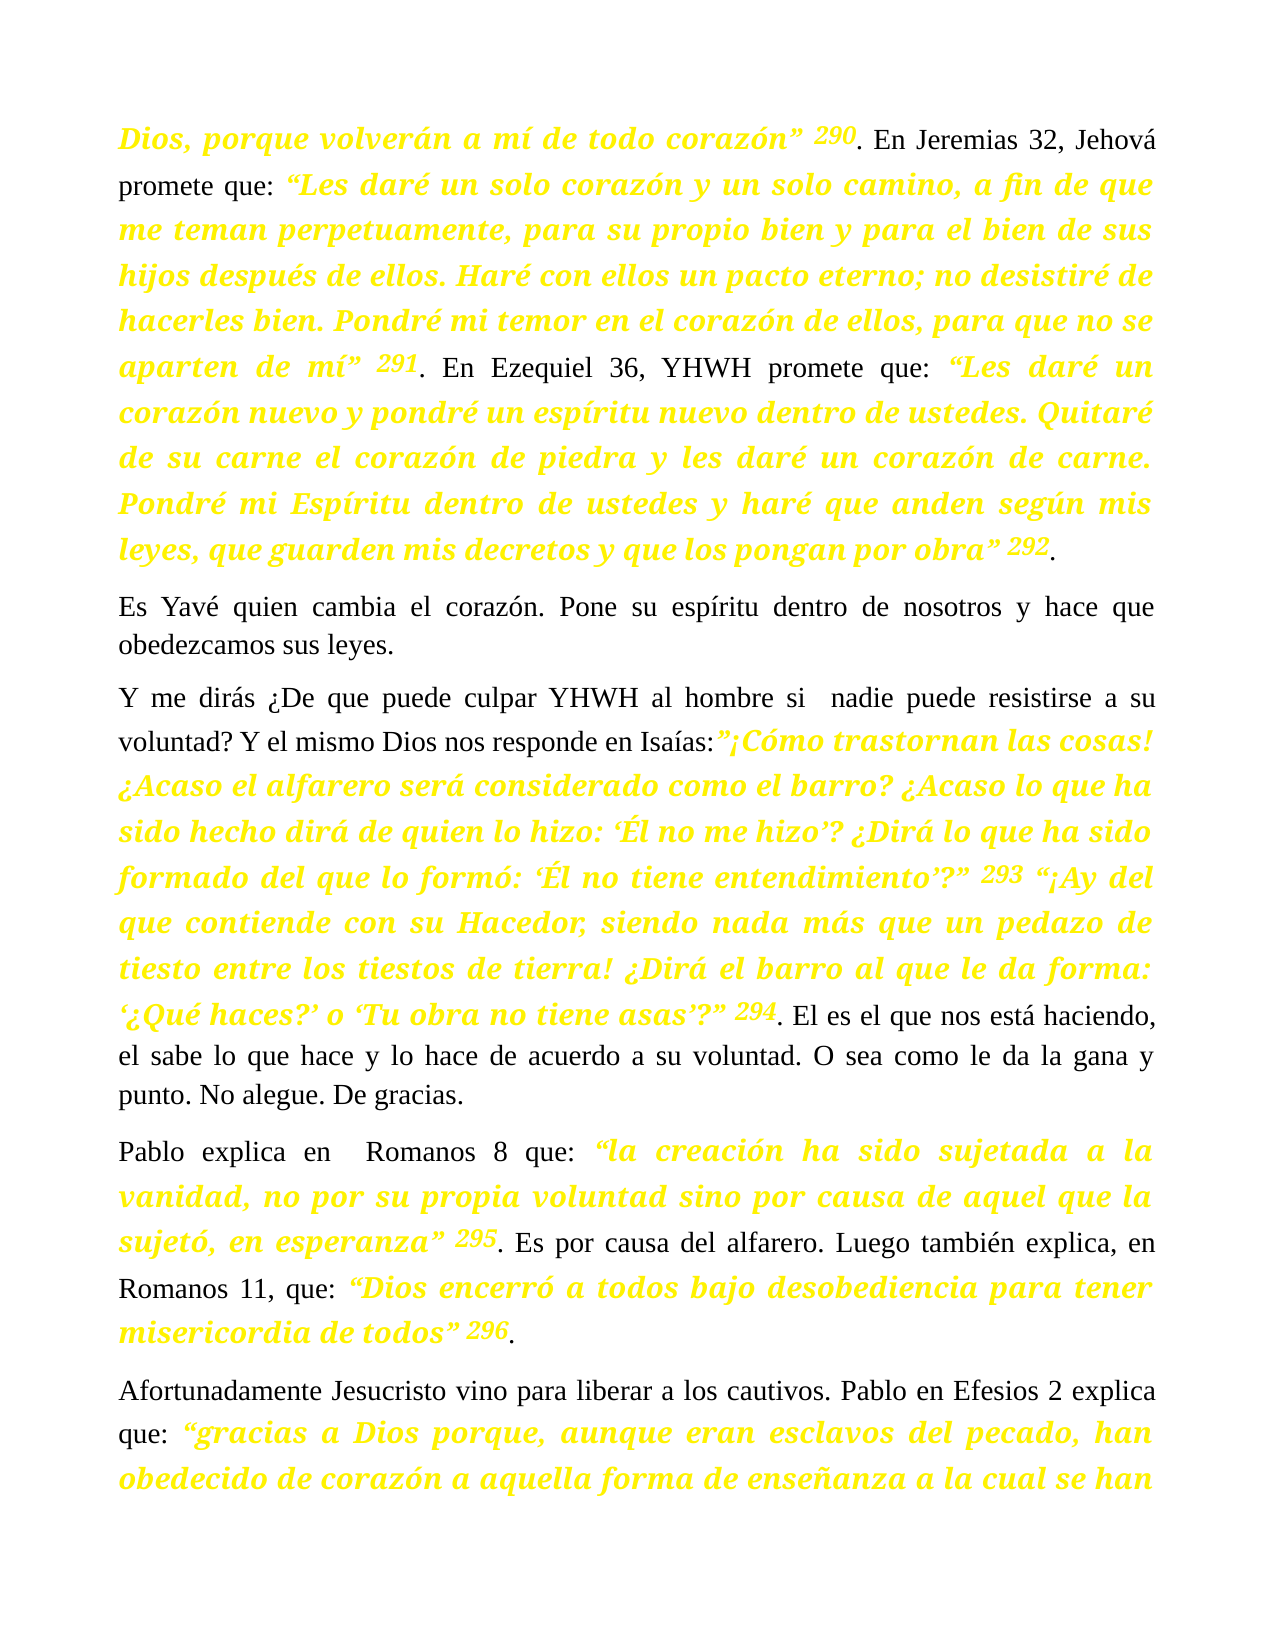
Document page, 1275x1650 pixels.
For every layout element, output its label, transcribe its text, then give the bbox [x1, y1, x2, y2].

text Es Yavé quien cambia el corazón. Pone su espíritu dentro de nosotros y hace que obedezcamos sus leyes. [118, 589, 1157, 661]
text Dios, porque volverán a mí de todo corazón” . En Jeremias 32, Jehová promete que: “Les daré un solo corazón y un solo camino, a fin de que me teman perpetuamente, para su propio bien y para el bien de sus hijos después de ellos. Haré con ellos un pacto eterno; no desistiré de hacerles bien. Pondré mi temor en el corazón de ellos, para que no se aparten de mí” . En Ezequiel 36, YHWH promete que: “Les daré un corazón nuevo y pondré un espíritu nuevo dentro de ustedes. Quitaré de su carne el corazón de piedra y les daré un corazón de carne. Pondré mi Espíritu dentro de ustedes y haré que anden según mis leyes, que guarden mis decretos y que los pongan por obra” . [118, 118, 1157, 568]
text Y me dirás ¿De que puede culpar YHWH al hombre si nadie puede resistirse a su voluntad? Y el mismo Dios nos responde en Isaías:”¡Cómo trastornan las cosas! ¿Acaso el alfarero será considerado como el barro? ¿Acaso lo que ha sido hecho dirá de quien lo hizo: ‘Él no me hizo’? ¿Dirá lo que ha sido formado del que lo formó: ‘Él no tiene entendimiento’?” “¡Ay del que contiende con su Hacedor, siendo nada más que un pedazo de tiesto entre los tiestos de tierra! ¿Dirá el barro al que le da forma: ‘¿Qué haces?’ o ‘Tu obra no tiene asas’?” . El es el que nos está haciendo, el sabe lo que hace y lo hace de acuerdo a su voluntad. O sea como le da la gana y punto. No alegue. De gracias. [118, 681, 1157, 1111]
text Pablo explica en Romanos 8 que: “la creación ha sido sujetada a la vanidad, no por su propia voluntad sino por causa de aquel que la sujetó, en esperanza” . Es por causa del alfarero. Luego también explica, en Romanos 11, que: “Dios encerró a todos bajo desobediencia para tener misericordia de todos” . [118, 1130, 1157, 1352]
text Afortunadamente Jesucristo vino para liberar a los cautivos. Pablo en Efesios 2 explica que: “gracias a Dios porque, aunque eran esclavos del pecado, han obedecido de corazón a aquella forma de enseñanza a la cual se han [118, 1373, 1157, 1498]
